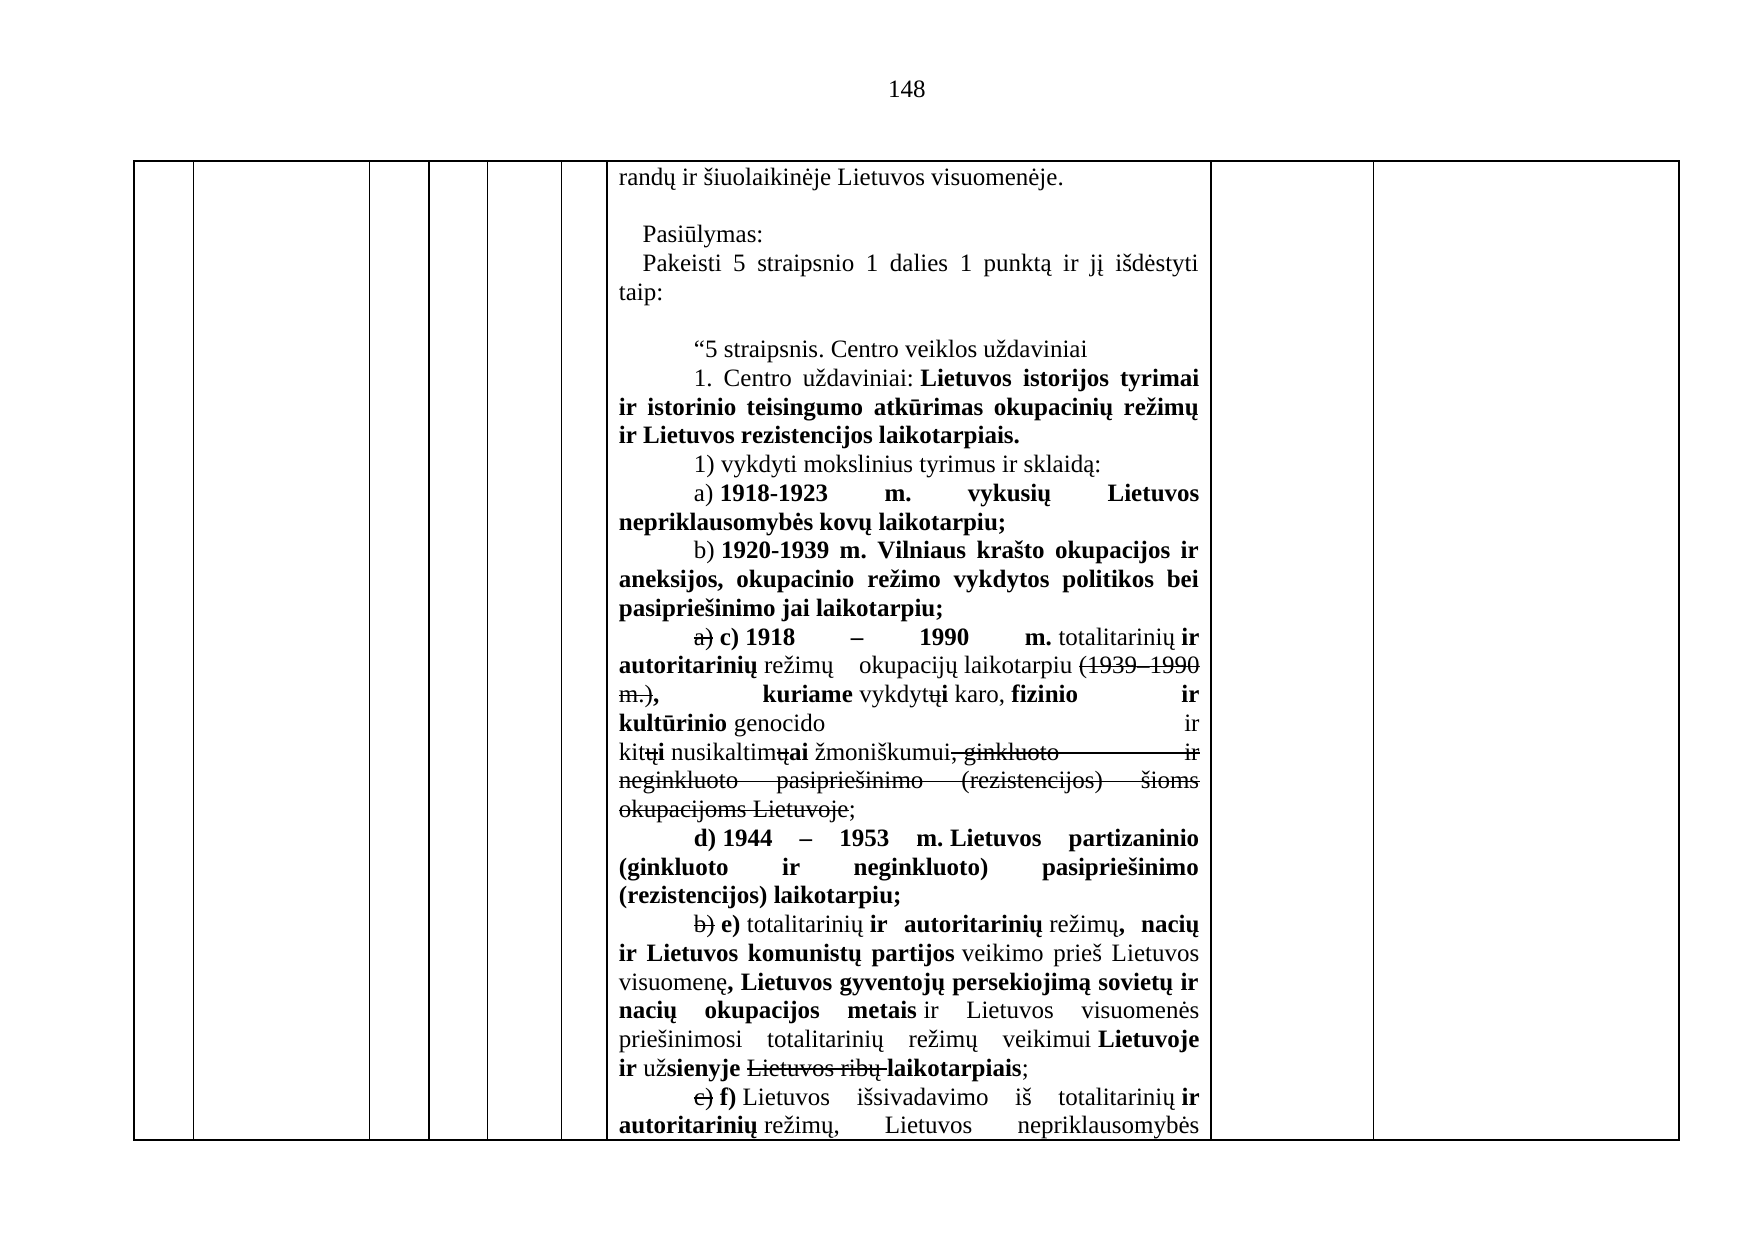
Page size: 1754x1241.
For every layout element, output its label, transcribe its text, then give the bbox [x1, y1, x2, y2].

table_cell [370, 162, 428, 1139]
table_cell randų ir šiuolaikinėje Lietuvos visuomenėje. Pasiūlymas: Pakeisti 5 straipsnio 1 dalies 1 punktą ir jį išdėstyti taip: “5 straipsnis. Centro veiklos uždaviniai 1. Centro uždaviniai: Lietuvos istorijos tyrimai ir istorinio teisingumo atkūrimas okupacinių režimų ir Lietuvos rezistencijos laikotarpiais. 1) vykdyti mokslinius tyrimus ir sklaidą: a) 1918-1923 m. vykusių Lietuvos nepriklausomybės kovų laikotarpiu; b) 1920-1939 m. Vilniaus krašto okupacijos ir aneksijos, okupacinio režimo vykdytos politikos bei pasipriešinimo jai laikotarpiu; a) c) 1918 – 1990 m. totalitarinių ir autoritarinių režimų okupacijų laikotarpiu (1939–1990 m.), kuriame vykdytųi karo, fizinio ir kultūrinio genocido ir kitųi nusikaltimųai žmoniškumui, ginkluoto ir neginkluoto pasipriešinimo (rezistencijos) šioms okupacijoms Lietuvoje; d) 1944 – 1953 m. Lietuvos partizaninio (ginkluoto ir neginkluoto) pasipriešinimo (rezistencijos) laikotarpiu; b) e) totalitarinių ir autoritarinių režimų, nacių ir Lietuvos komunistų partijos veikimo prieš Lietuvos visuomenę, Lietuvos gyventojų persekiojimą sovietų ir nacių okupacijos metais ir Lietuvos visuomenės priešinimosi totalitarinių režimų veikimui Lietuvoje ir užsienyje Lietuvos ribų laikotarpiais; c) f) Lietuvos išsivadavimo iš totalitarinių ir autoritarinių režimų, Lietuvos nepriklausomybės [608, 162, 1210, 1139]
table_cell [488, 162, 561, 1139]
table_cell [135, 162, 193, 1139]
table_cell [1374, 162, 1678, 1139]
table_cell [430, 162, 487, 1139]
table_cell [194, 162, 369, 1139]
table_cell [1212, 162, 1373, 1139]
table_cell [562, 162, 606, 1139]
